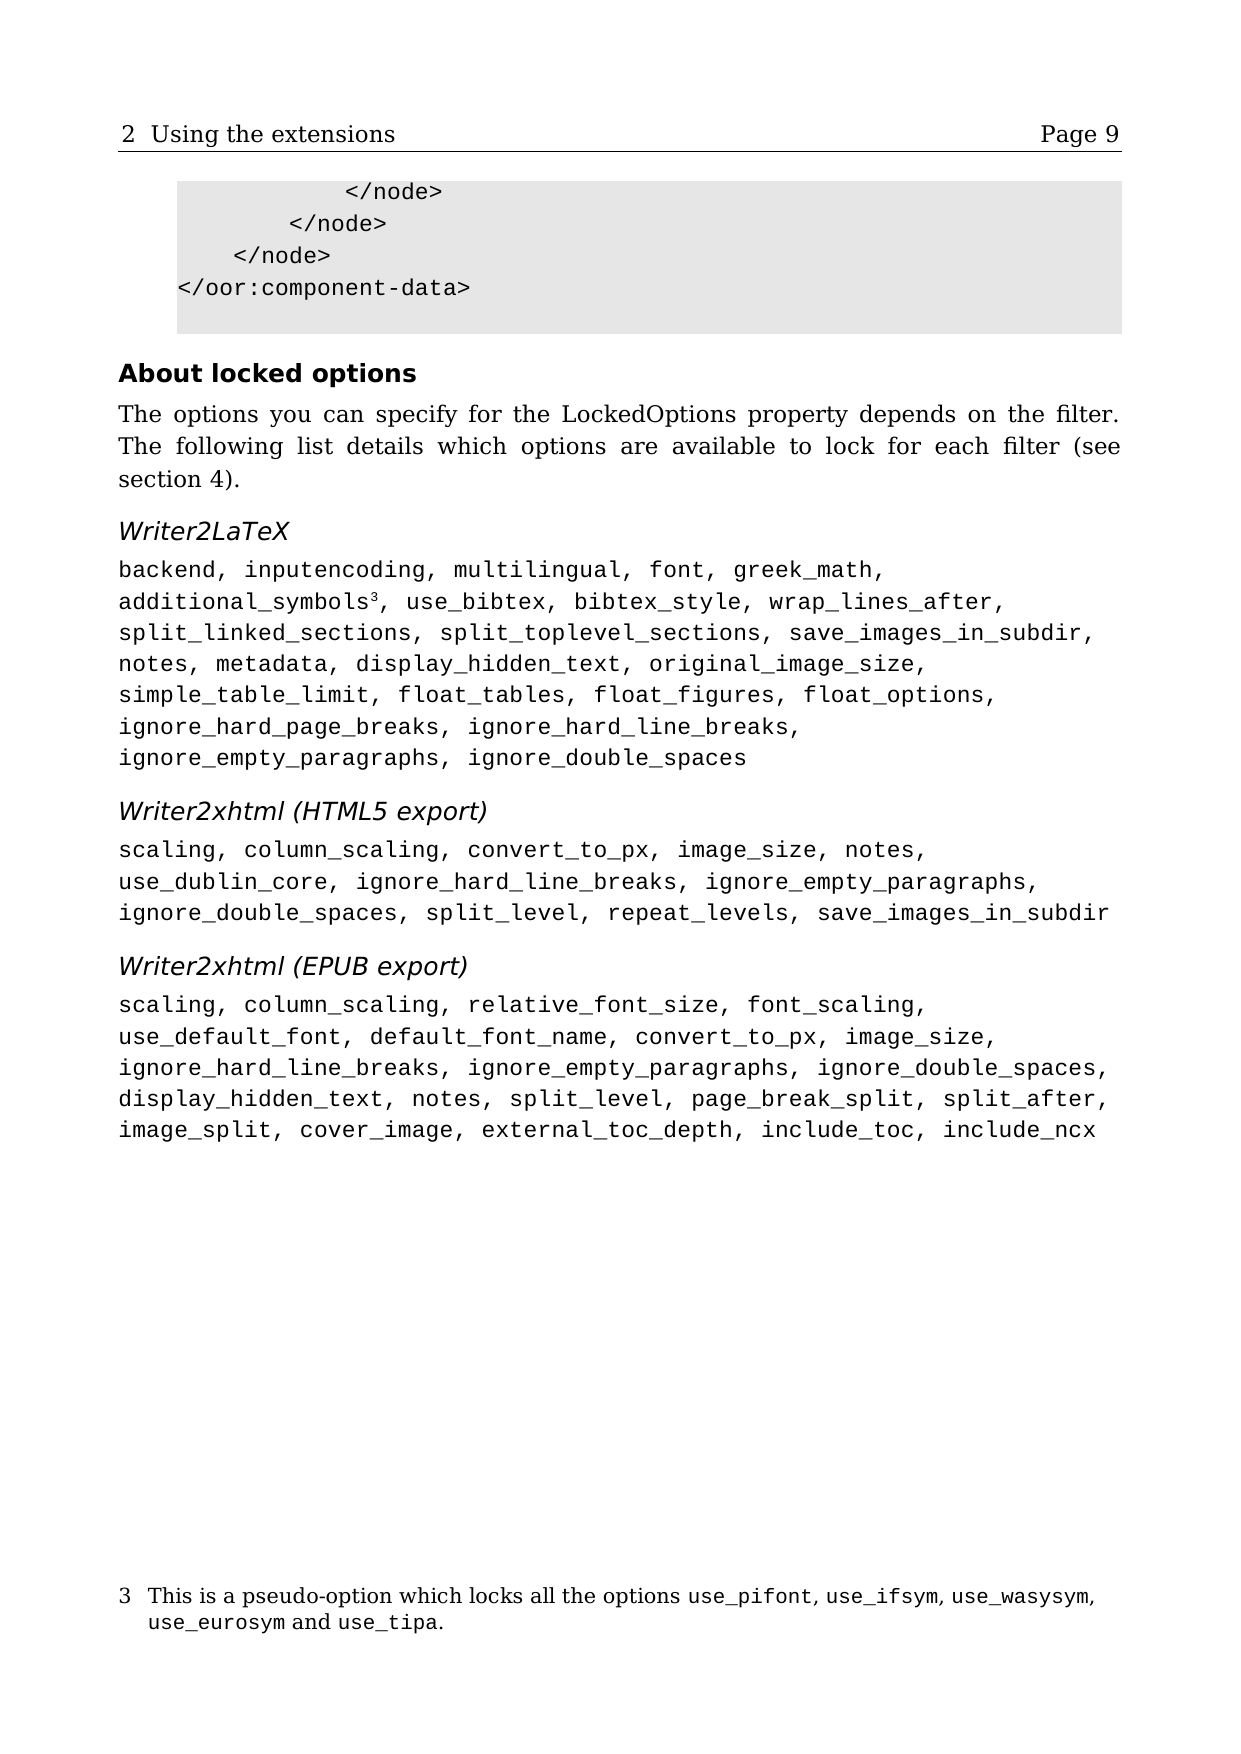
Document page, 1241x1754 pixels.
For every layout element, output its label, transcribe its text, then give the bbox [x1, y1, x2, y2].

text </node> [177, 244, 1122, 271]
text </oor:component-data> [177, 276, 1122, 302]
text </node> [177, 181, 1122, 207]
subtitle Writer2xhtml (EPUB export) [118, 952, 1122, 981]
subtitle Writer2LaTeX [118, 517, 1122, 546]
text scaling, column_scaling, relative_font_size, font_scaling, use_default_font, default_font_name, convert_to_px, image_size, ignore_hard_line_breaks, ignore_empty_paragraphs, ignore_double_spaces, display_hidden_text, notes, split_level, page_break_split, split_after, image_split, cover_image, external_toc_depth, include_toc, include_ncx [118, 994, 1122, 1145]
text backend, inputencoding, multilingual, font, greek_math, additional_symbols, use_bibtex, bibtex_style, wrap_lines_after, split_linked_sections, split_toplevel_sections, save_images_in_subdir, notes, metadata, display_hidden_text, original_image_size, simple_table_limit, float_tables, float_figures, float_options, ignore_hard_page_breaks, ignore_hard_line_breaks, ignore_empty_paragraphs, ignore_double_spaces [118, 559, 1122, 772]
text </node> [177, 212, 1122, 238]
text scaling, column_scaling, convert_to_px, image_size, notes, use_dublin_core, ignore_hard_line_breaks, ignore_empty_paragraphs, ignore_double_spaces, split_level, repeat_levels, save_images_in_subdir [118, 839, 1122, 927]
subtitle About locked options [118, 359, 1122, 388]
subtitle Writer2xhtml (HTML5 export) [118, 797, 1122, 826]
text This is a pseudo-option which locks all the options use_pifont, use_ifsym, use_wasysym, use_eurosym and use_tipa. [118, 1584, 1122, 1636]
text The options you can specify for the LockedOptions property depends on the filter. The following list details which options are available to lock for each filter (see section 4). [118, 401, 1122, 492]
